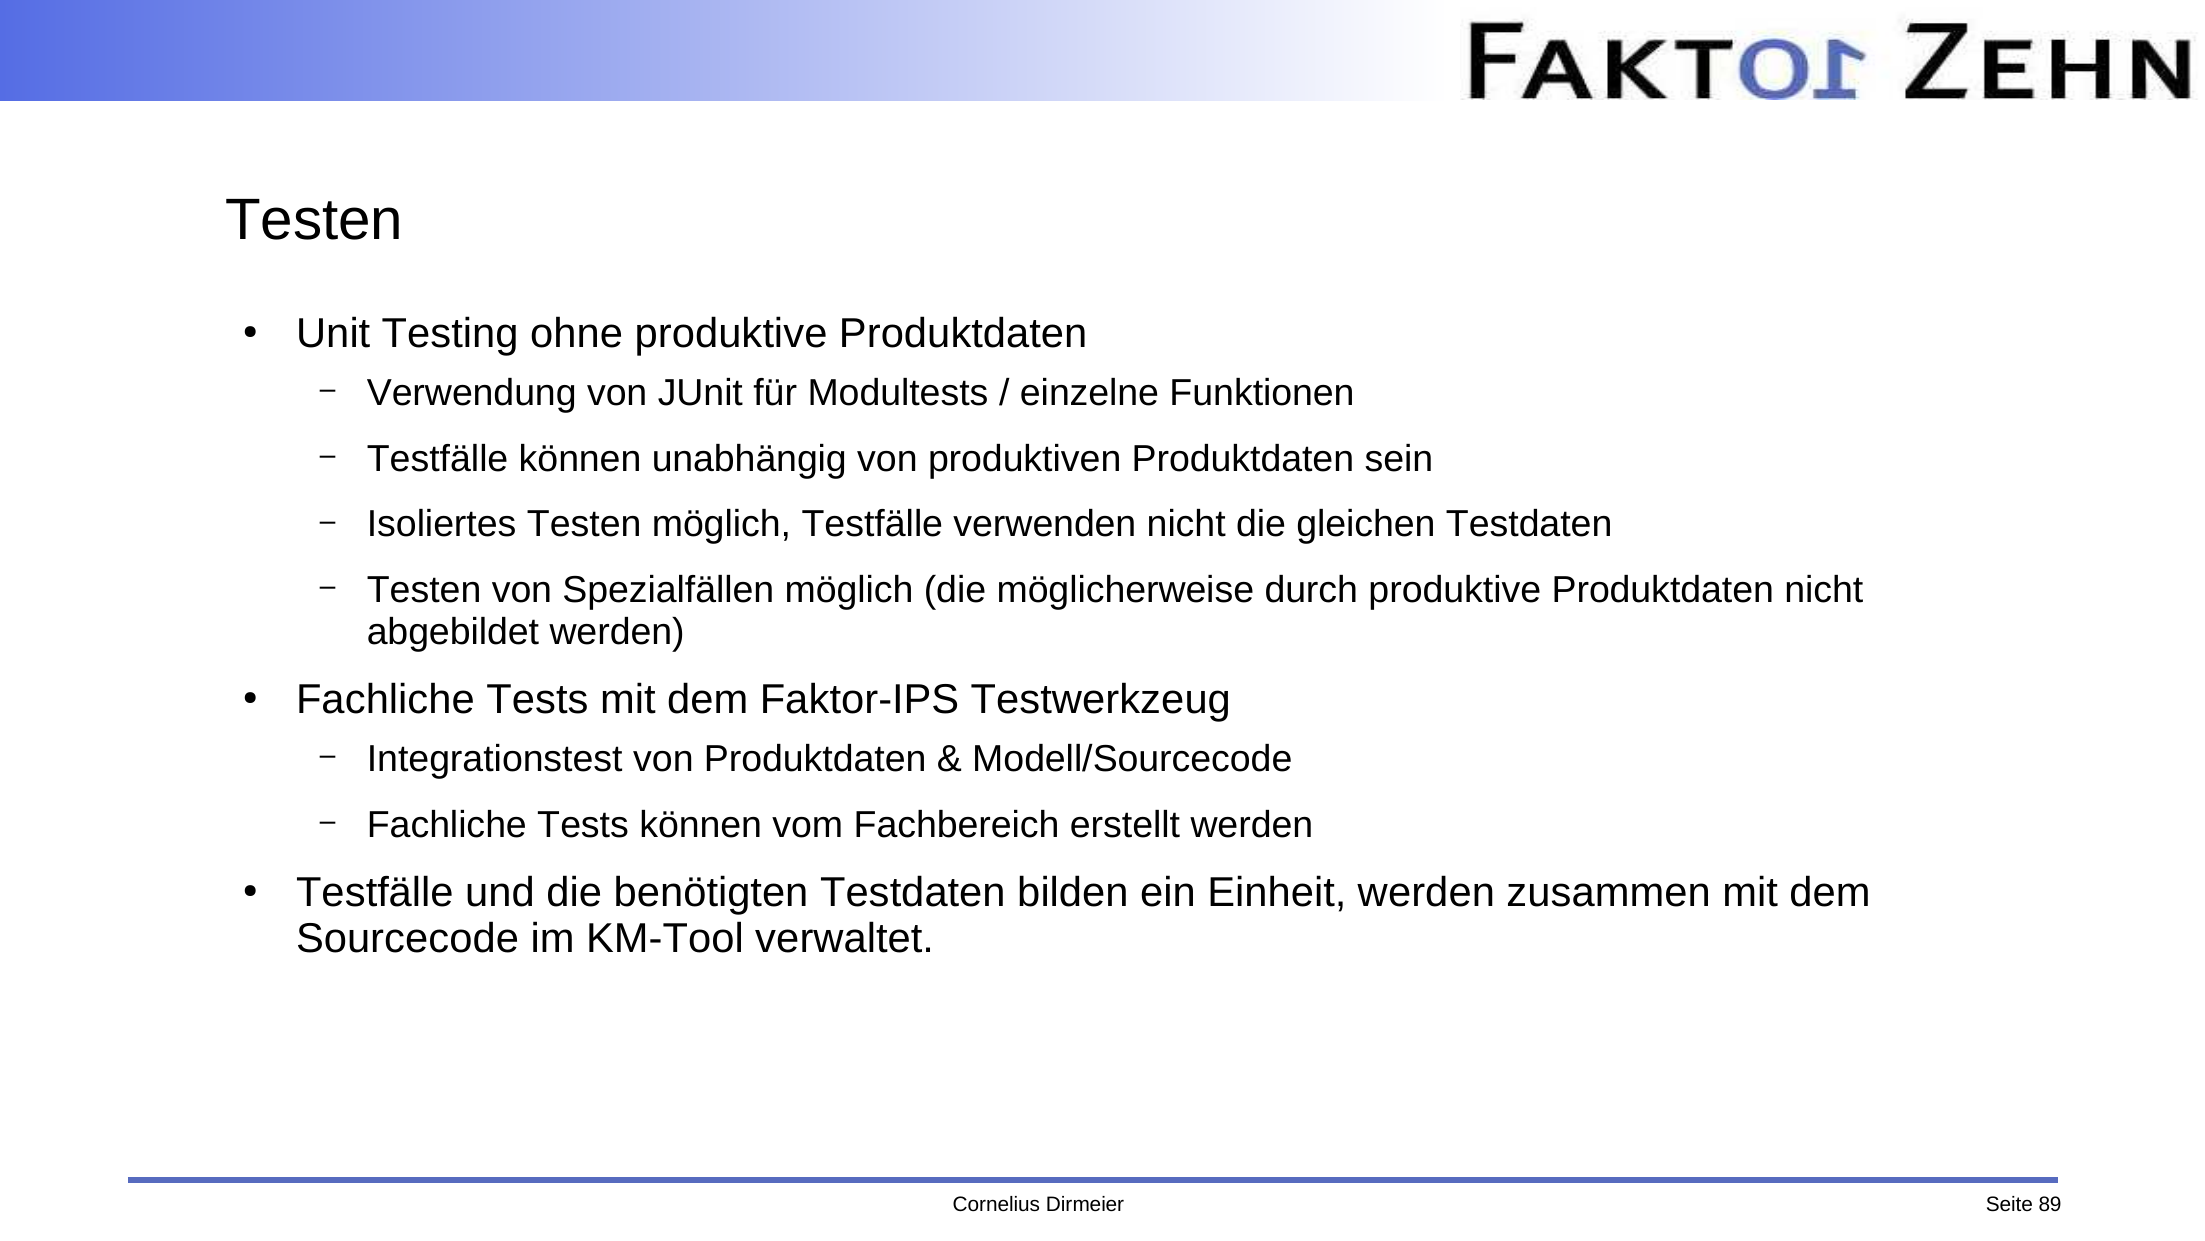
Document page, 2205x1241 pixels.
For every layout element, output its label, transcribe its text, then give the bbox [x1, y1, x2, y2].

list Unit Testing ohne produktive Produktdaten Verwendung von JUnit für Modultests / einzelne Funktionen Testfälle können unabhängig von produktiven Produktdaten sein Isoliertes Testen möglich, Testfälle verwenden nicht die gleichen Testdaten Testen von Spezialfällen möglich (die möglicherweise durch produktive Produktdaten nicht abgebildet werden) Fachliche Tests mit dem Faktor-IPS Testwerkzeug Integrationstest von Produktdaten & Modell/Sourcecode Fachliche Tests können vom Fachbereich erstellt werden Testfälle und die benötigten Testdaten bilden ein Einheit, werden zusammen mit dem Sourcecode im KM-Tool verwaltet. [225, 310, 1981, 1078]
picture [1460, 7, 2202, 100]
title Testen [225, 142, 1981, 296]
